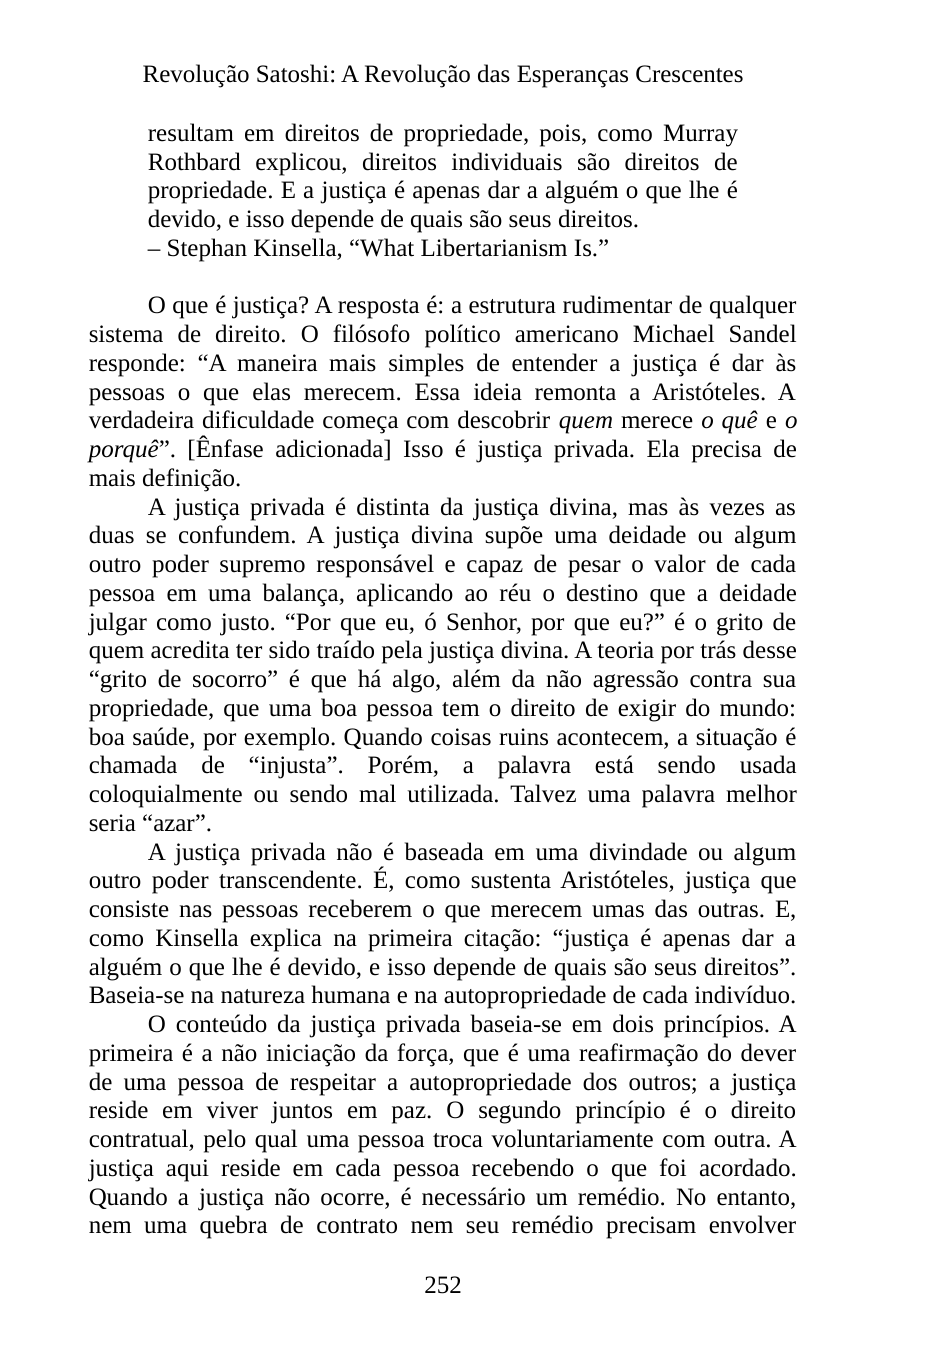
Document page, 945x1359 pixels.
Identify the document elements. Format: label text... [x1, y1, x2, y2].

text A justiça privada é distinta da justiça divina, mas às vezes as duas se confundem. A justiça divina supõe uma deidade ou algum outro poder supremo responsável e capaz de pesar o valor de cada pessoa em uma balança, aplicando ao réu o destino que a deidade julgar como justo. “Por que eu, ó Senhor, por que eu?” é o grito de quem acredita ter sido traído pela justiça divina. A teoria por trás desse “grito de socorro” é que há algo, além da não agressão contra sua propriedade, que uma boa pessoa tem o direito de exigir do mundo: boa saúde, por exemplo. Quando coisas ruins acontecem, a situação é chamada de “injusta”. Porém, a palavra está sendo usada coloquialmente ou sendo mal utilizada. Talvez uma palavra melhor seria “azar”. [88, 492, 797, 837]
text A justiça privada não é baseada em uma divindade ou algum outro poder transcendente. É, como sustenta Aristóteles, justiça que consiste nas pessoas receberem o que merecem umas das outras. E, como Kinsella explica na primeira citação: “justiça é apenas dar a alguém o que lhe é devido, e isso depende de quais são seus direitos”. Baseia-se na natureza humana e na autopropriedade de cada indivíduo. [88, 837, 797, 1009]
text O conteúdo da justiça privada baseia-se em dois princípios. A primeira é a não iniciação da força, que é uma reafirmação do dever de uma pessoa de respeitar a autopropriedade dos outros; a justiça reside em viver juntos em paz. O segundo princípio é o direito contratual, pelo qual uma pessoa troca voluntariamente com outra. A justiça aqui reside em cada pessoa recebendo o que foi acordado. Quando a justiça não ocorre, é necessário um remédio. No entanto, nem uma quebra de contrato nem seu remédio precisam envolver [88, 1009, 797, 1239]
text resultam em direitos de propriedade, pois, como Murray Rothbard explicou, direitos individuais são direitos de propriedade. E a justiça é apenas dar a alguém o que lhe é devido, e isso depende de quais são seus direitos. [148, 118, 738, 233]
text O que é justiça? A resposta é: a estrutura rudimentar de qualquer sistema de direito. O filósofo político americano Michael Sandel responde: “A maneira mais simples de entender a justiça é dar às pessoas o que elas merecem. Essa ideia remonta a Aristóteles. A verdadeira dificuldade começa com descobrir quem merece o quê e o porquê”. [Ênfase adicionada] Isso é justiça privada. Ela precisa de mais definição. [88, 291, 797, 492]
text – Stephan Kinsella, “What Libertarianism Is.” [148, 233, 738, 262]
